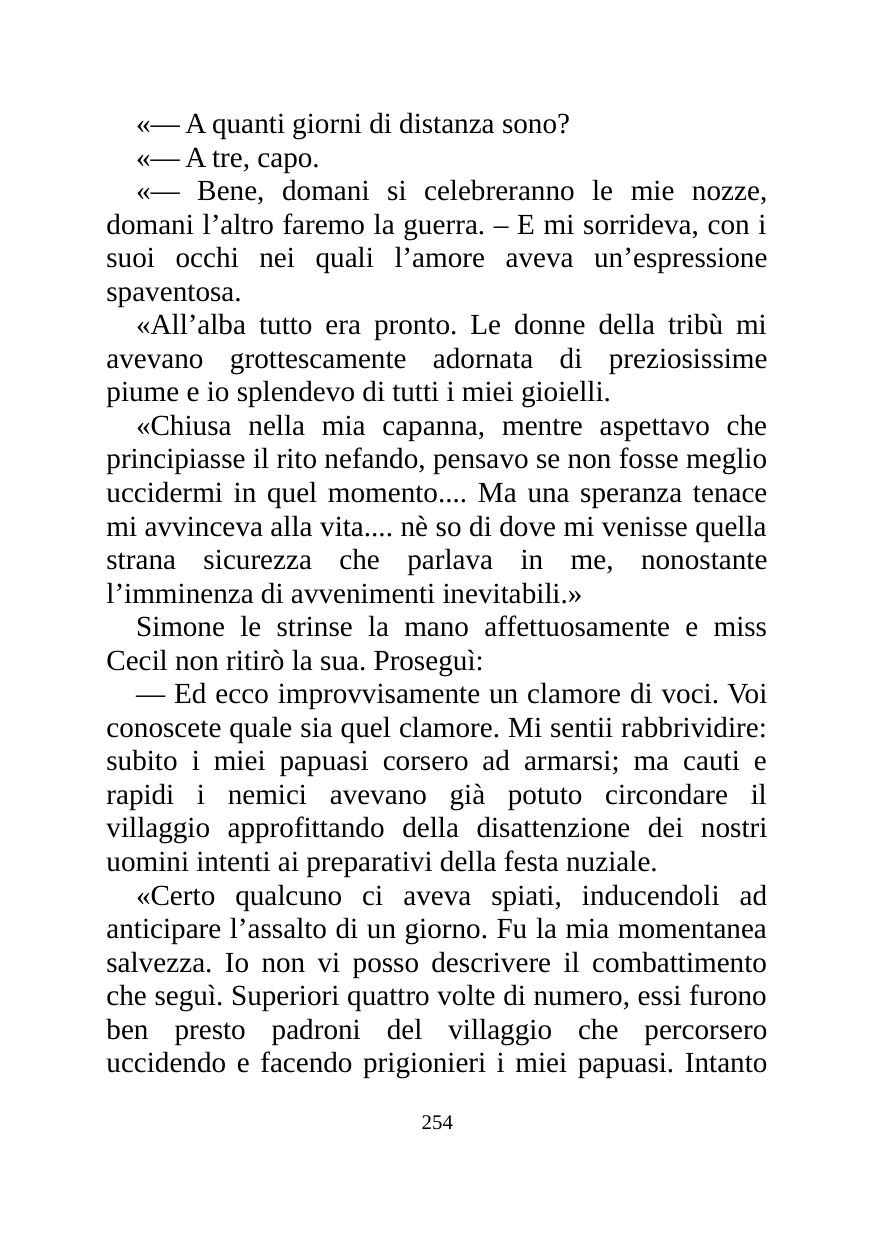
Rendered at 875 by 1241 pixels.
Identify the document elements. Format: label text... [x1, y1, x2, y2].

text «Certo qualcuno ci aveva spiati, inducendoli ad anticipare l’assalto di un giorno. Fu la mia momentanea salvezza. Io non vi posso descrivere il combattimento che seguì. Superiori quattro volte di numero, essi furono ben presto padroni del villaggio che percorsero uccidendo e facendo prigionieri i miei papuasi. Intanto [106, 878, 768, 1079]
text — Ed ecco improvvisamente un clamore di voci. Voi conoscete quale sia quel clamore. Mi sentii rabbrividire: subito i miei papuasi corsero ad armarsi; ma cauti e rapidi i nemici avevano già potuto circondare il villaggio approfittando della disattenzione dei nostri uomini intenti ai preparativi della festa nuziale. [106, 676, 768, 878]
text «— Bene, domani si celebreranno le mie nozze, domani l’altro faremo la guerra. – E mi sorrideva, con i suoi occhi nei quali l’amore aveva un’espressione spaventosa. [106, 173, 768, 307]
text Simone le strinse la mano affettuosamente e miss Cecil non ritirò la sua. Proseguì: [106, 609, 768, 676]
text «— A tre, capo. [106, 140, 768, 173]
text «All’alba tutto era pronto. Le donne della tribù mi avevano grottescamente adornata di preziosissime piume e io splendevo di tutti i miei gioielli. [106, 307, 768, 408]
text «— A quanti giorni di distanza sono? [106, 106, 768, 140]
text «Chiusa nella mia capanna, mentre aspettavo che principiasse il rito nefando, pensavo se non fosse meglio uccidermi in quel momento.... Ma una speranza tenace mi avvinceva alla vita.... nè so di dove mi venisse quella strana sicurezza che parlava in me, nonostante l’imminenza di avvenimenti inevitabili.» [106, 408, 768, 609]
